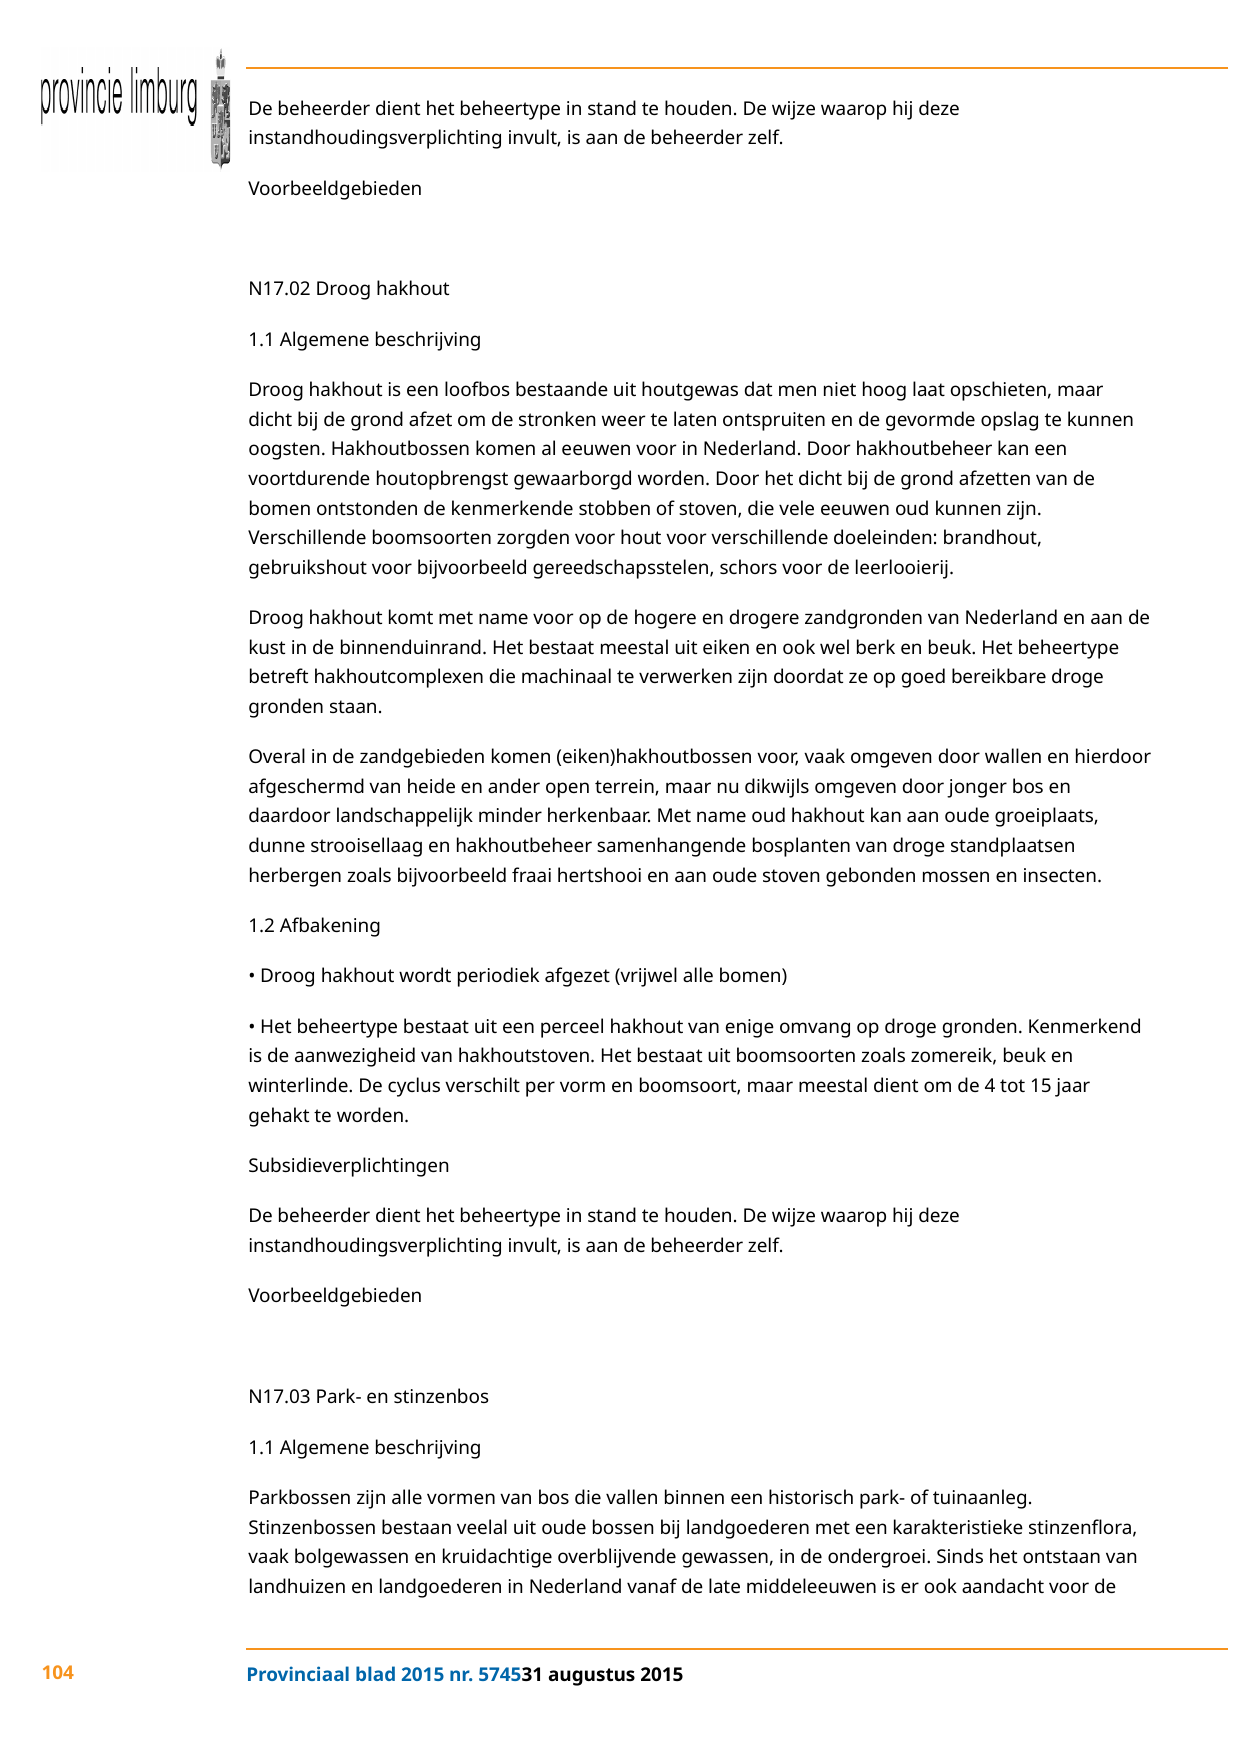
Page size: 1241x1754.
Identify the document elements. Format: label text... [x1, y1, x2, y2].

text Subsidieverplichtingen [248, 1152, 1152, 1178]
text N17.02 Droog hakhout [248, 276, 1152, 301]
text De beheerder dient het beheertype in stand te houden. De wijze waarop hij deze instandhoudingsverplichting invult, is aan de beheerder zelf. [248, 95, 1152, 150]
text 1.2 Afbakening [248, 912, 1152, 938]
text 1.1 Algemene beschrijving [248, 1434, 1152, 1460]
text De beheerder dient het beheertype in stand te houden. De wijze waarop hij deze instandhoudingsverplichting invult, is aan de beheerder zelf. [248, 1203, 1152, 1258]
text Parkbossen zijn alle vormen van bos die vallen binnen een historisch park- of tuinaanleg. Stinzenbossen bestaan veelal uit oude bossen bij landgoederen met een karakteristieke stinzenflora, vaak bolgewassen en kruidachtige overblijvende gewassen, in de ondergroei. Sinds het ontstaan van landhuizen en landgoederen in Nederland vanaf de late middeleeuwen is er ook aandacht voor de [248, 1484, 1152, 1599]
text Overal in de zandgebieden komen (eiken)hakhoutbossen voor, vaak omgeven door wallen en hierdoor afgeschermd van heide en ander open terrein, maar nu dikwijls omgeven door jonger bos en daardoor landschappelijk minder herkenbaar. Met name oud hakhout kan aan oude groeiplaats, dunne strooisellaag en hakhoutbeheer samenhangende bosplanten van droge standplaatsen herbergen zoals bijvoorbeeld fraai hertshooi en aan oude stoven gebonden mossen en insecten. [248, 743, 1152, 888]
text • Droog hakhout wordt periodiek afgezet (vrijwel alle bomen) [248, 963, 1152, 988]
text N17.03 Park- en stinzenbos [248, 1383, 1152, 1409]
text Droog hakhout komt met name voor op de hogere en drogere zandgronden van Nederland en aan de kust in de binnenduinrand. Het bestaat meestal uit eiken en ook wel berk en beuk. Het beheertype betreft hakhoutcomplexen die machinaal te verwerken zijn doordat ze op goed bereikbare droge gronden staan. [248, 604, 1152, 719]
text • Het beheertype bestaat uit een perceel hakhout van enige omvang op droge gronden. Kenmerkend is de aanwezigheid van hakhoutstoven. Het bestaat uit boomsoorten zoals zomereik, beuk en winterlinde. De cyclus verschilt per vorm en boomsoort, maar meestal dient om de 4 tot 15 jaar gehakt te worden. [248, 1013, 1152, 1128]
text 1.1 Algemene beschrijving [248, 326, 1152, 352]
text Droog hakhout is een loofbos bestaande uit houtgewas dat men niet hoog laat opschieten, maar dicht bij de grond afzet om de stronken weer te laten ontspruiten en de gevormde opslag te kunnen oogsten. Hakhoutbossen komen al eeuwen voor in Nederland. Door hakhoutbeheer kan een voortdurende houtopbrengst gewaarborgd worden. Door het dicht bij de grond afzetten van de bomen ontstonden de kenmerkende stobben of stoven, die vele eeuwen oud kunnen zijn. Verschillende boomsoorten zorgden voor hout voor verschillende doeleinden: brandhout, gebruikshout voor bijvoorbeeld gereedschapsstelen, schors voor de leerlooierij. [248, 376, 1152, 580]
text Voorbeeldgebieden [248, 1283, 1152, 1308]
text Voorbeeldgebieden [248, 175, 1152, 201]
picture [41, 47, 231, 172]
